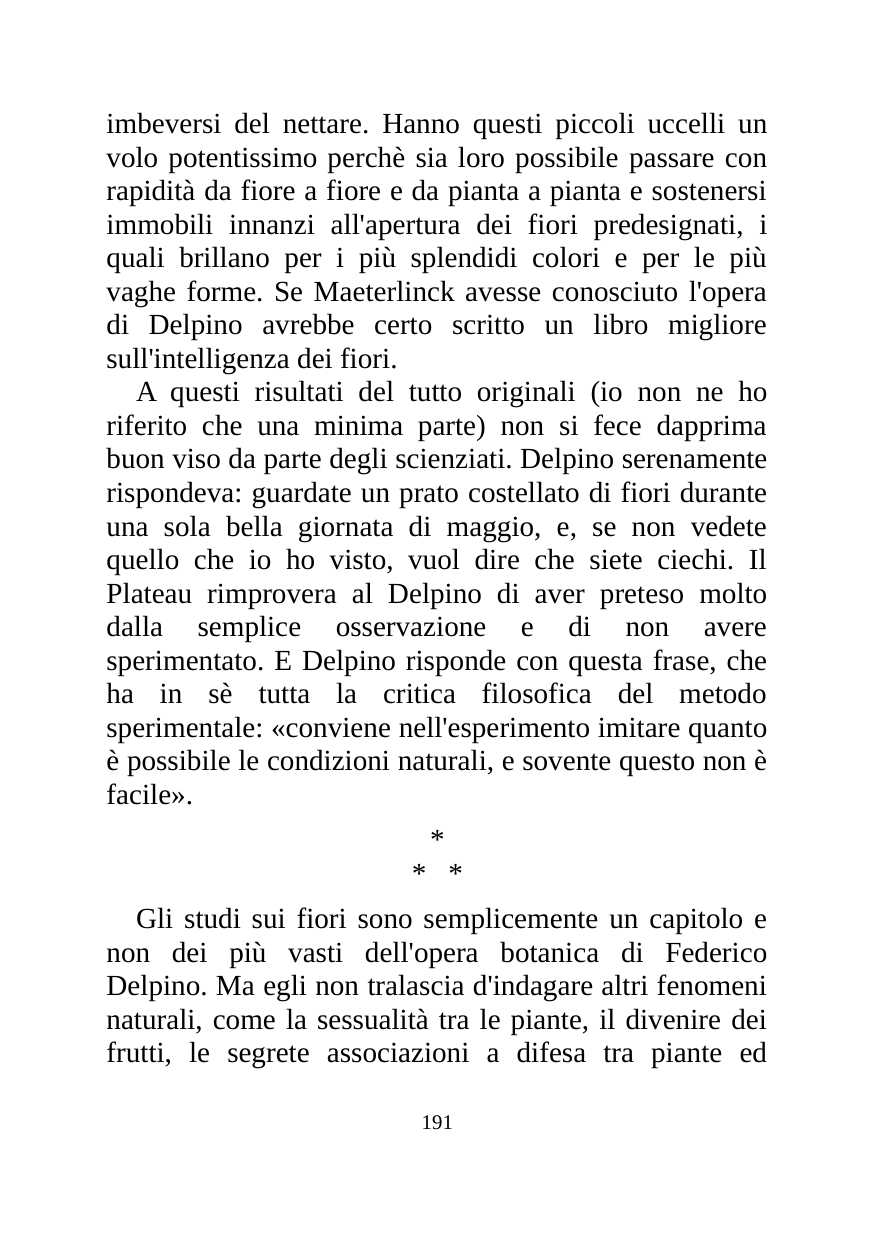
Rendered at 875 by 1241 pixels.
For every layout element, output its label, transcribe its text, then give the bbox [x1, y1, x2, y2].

text A questi risultati del tutto originali (io non ne ho riferito che una minima parte) non si fece dapprima buon viso da parte degli scienziati. Delpino serenamente rispondeva: guardate un prato costellato di fiori durante una sola bella giornata di maggio, e, se non vedete quello che io ho visto, vuol dire che siete ciechi. Il Plateau rimprovera al Delpino di aver preteso molto dalla semplice osservazione e di non avere sperimentato. E Delpino risponde con questa frase, che ha in sè tutta la critica filosofica del metodo sperimentale: «conviene nell'esperimento imitare quanto è possibile le condizioni naturali, e sovente questo non è facile». [106, 374, 768, 811]
text * * * [106, 822, 768, 889]
text imbeversi del nettare. Hanno questi piccoli uccelli un volo potentissimo perchè sia loro possibile passare con rapidità da fiore a fiore e da pianta a pianta e sostenersi immobili innanzi all'apertura dei fiori predesignati, i quali brillano per i più splendidi colori e per le più vaghe forme. Se Maeterlinck avesse conosciuto l'opera di Delpino avrebbe certo scritto un libro migliore sull'intelligenza dei fiori. [106, 106, 768, 374]
text Gli studi sui fiori sono semplicemente un capitolo e non dei più vasti dell'opera botanica di Federico Delpino. Ma egli non tralascia d'indagare altri fenomeni naturali, come la sessualità tra le piante, il divenire dei frutti, le segrete associazioni a difesa tra piante ed [106, 901, 768, 1069]
